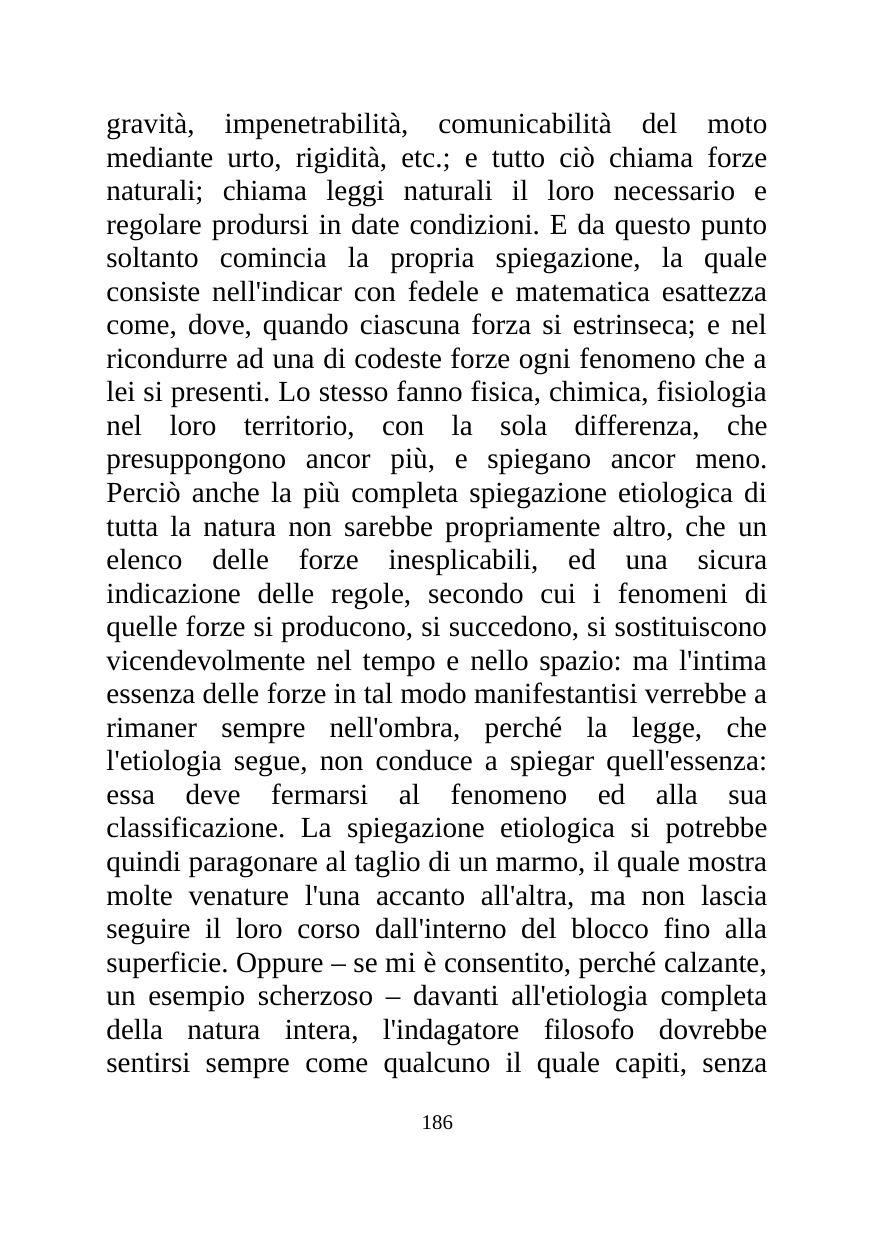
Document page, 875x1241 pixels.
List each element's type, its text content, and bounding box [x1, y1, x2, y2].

text gravità, impenetrabilità, comunicabilità del moto mediante urto, rigidità, etc.; e tutto ciò chiama forze naturali; chiama leggi naturali il loro necessario e regolare prodursi in date condizioni. E da questo punto soltanto comincia la propria spiegazione, la quale consiste nell'indicar con fedele e matematica esattezza come, dove, quando ciascuna forza si estrinseca; e nel ricondurre ad una di codeste forze ogni fenomeno che a lei si presenti. Lo stesso fanno fisica, chimica, fisiologia nel loro territorio, con la sola differenza, che presuppongono ancor più, e spiegano ancor meno. Perciò anche la più completa spiegazione etiologica di tutta la natura non sarebbe propriamente altro, che un elenco delle forze inesplicabili, ed una sicura indicazione delle regole, secondo cui i fenomeni di quelle forze si producono, si succedono, si sostituiscono vicendevolmente nel tempo e nello spazio: ma l'intima essenza delle forze in tal modo manifestantisi verrebbe a rimaner sempre nell'ombra, perché la legge, che l'etiologia segue, non conduce a spiegar quell'essenza: essa deve fermarsi al fenomeno ed alla sua classificazione. La spiegazione etiologica si potrebbe quindi paragonare al taglio di un marmo, il quale mostra molte venature l'una accanto all'altra, ma non lascia seguire il loro corso dall'interno del blocco fino alla superficie. Oppure – se mi è consentito, perché calzante, un esempio scherzoso – davanti all'etiologia completa della natura intera, l'indagatore filosofo dovrebbe sentirsi sempre come qualcuno il quale capiti, senza [106, 106, 768, 1079]
